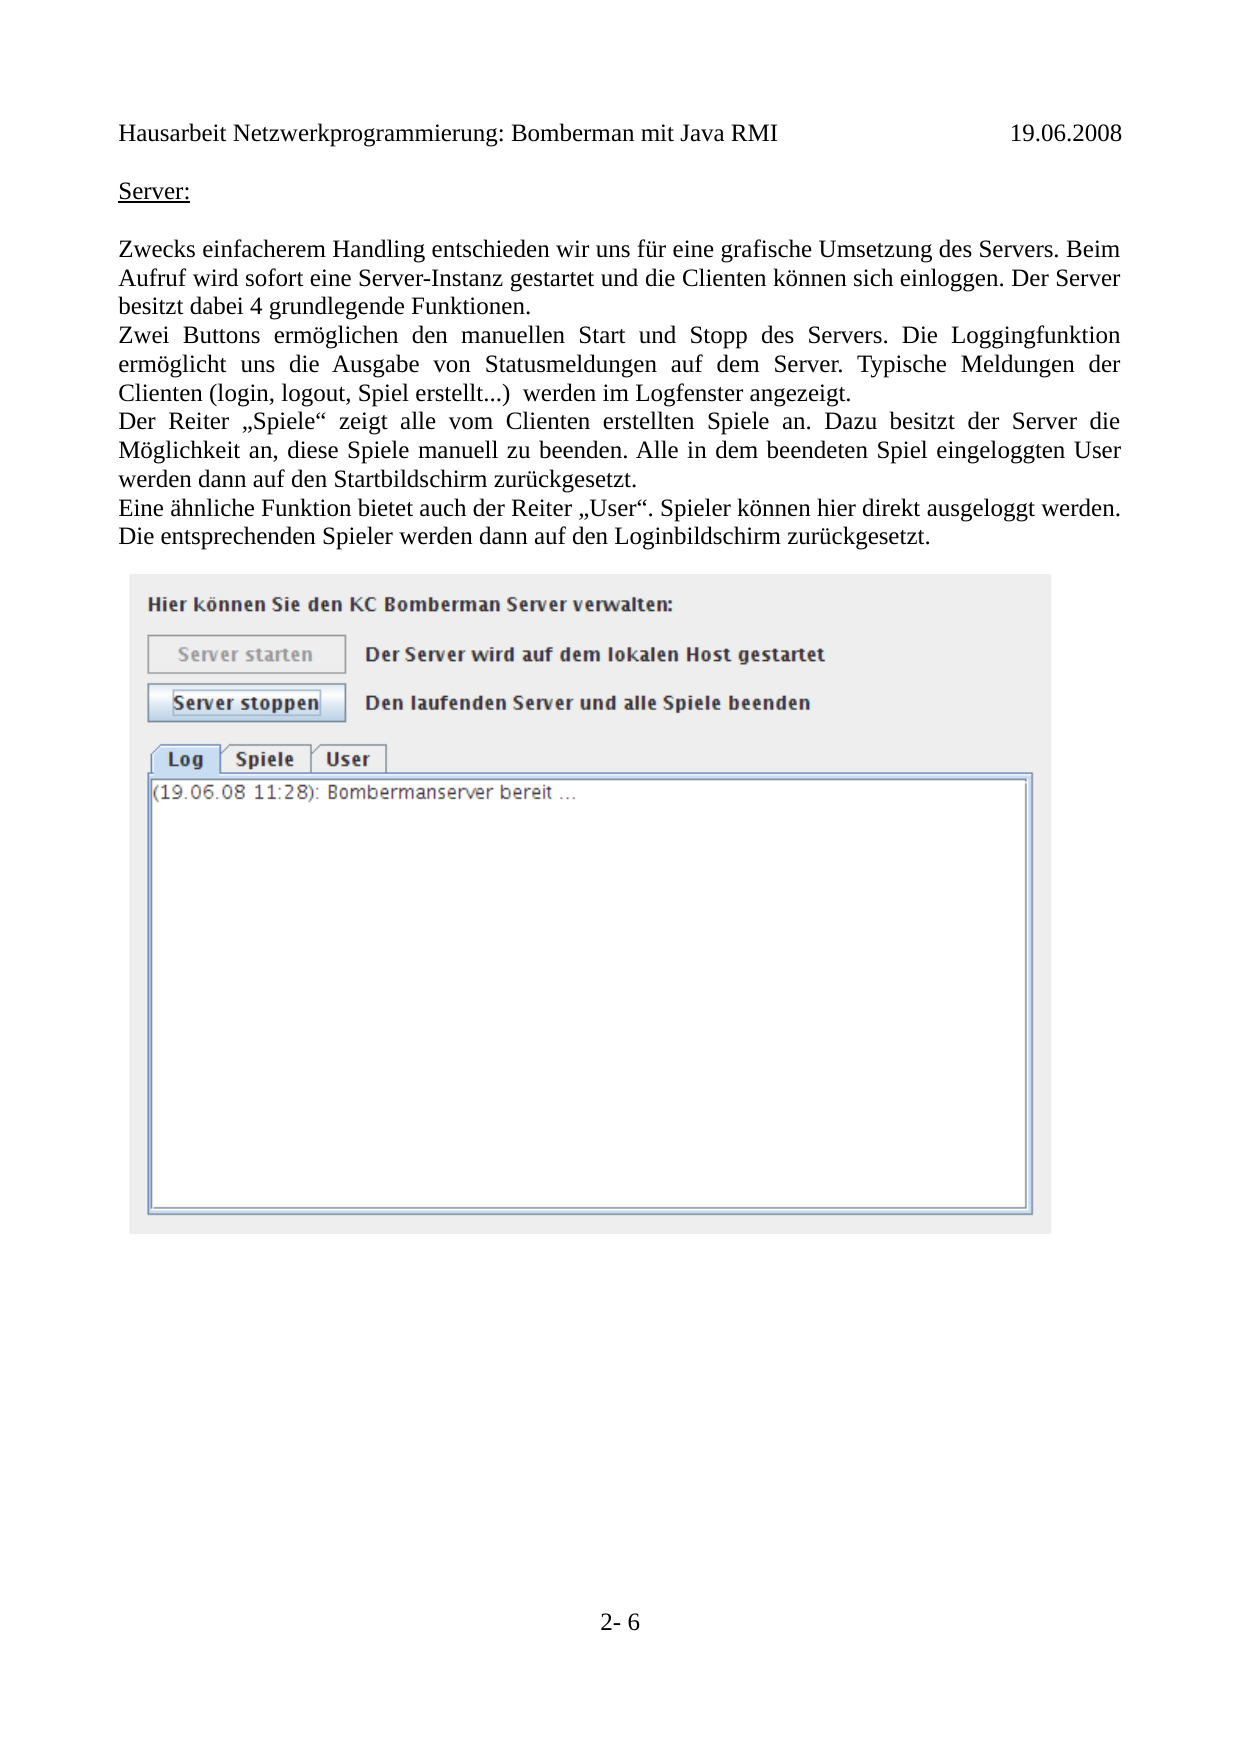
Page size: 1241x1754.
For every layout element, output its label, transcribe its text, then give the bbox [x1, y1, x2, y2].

picture [129, 574, 1052, 1234]
text Eine ähnliche Funktion bietet auch der Reiter „User“. Spieler können hier direkt ausgeloggt werden. Die entsprechenden Spieler werden dann auf den Loginbildschirm zurückgesetzt. [118, 493, 1122, 550]
text Der Reiter „Spiele“ zeigt alle vom Clienten erstellten Spiele an. Dazu besitzt der Server die Möglichkeit an, diese Spiele manuell zu beenden. Alle in dem beendeten Spiel eingeloggten User werden dann auf den Startbildschirm zurückgesetzt. [118, 406, 1122, 493]
text Server: [118, 176, 1122, 205]
text Zwei Buttons ermöglichen den manuellen Start und Stopp des Servers. Die Loggingfunktion ermöglicht uns die Ausgabe von Statusmeldungen auf dem Server. Typische Meldungen der Clienten (login, logout, Spiel erstellt...) werden im Logfenster angezeigt. [118, 320, 1122, 406]
text Zwecks einfacherem Handling entschieden wir uns für eine grafische Umsetzung des Servers. Beim Aufruf wird sofort eine Server-Instanz gestartet und die Clienten können sich einloggen. Der Server besitzt dabei 4 grundlegende Funktionen. [118, 234, 1122, 320]
